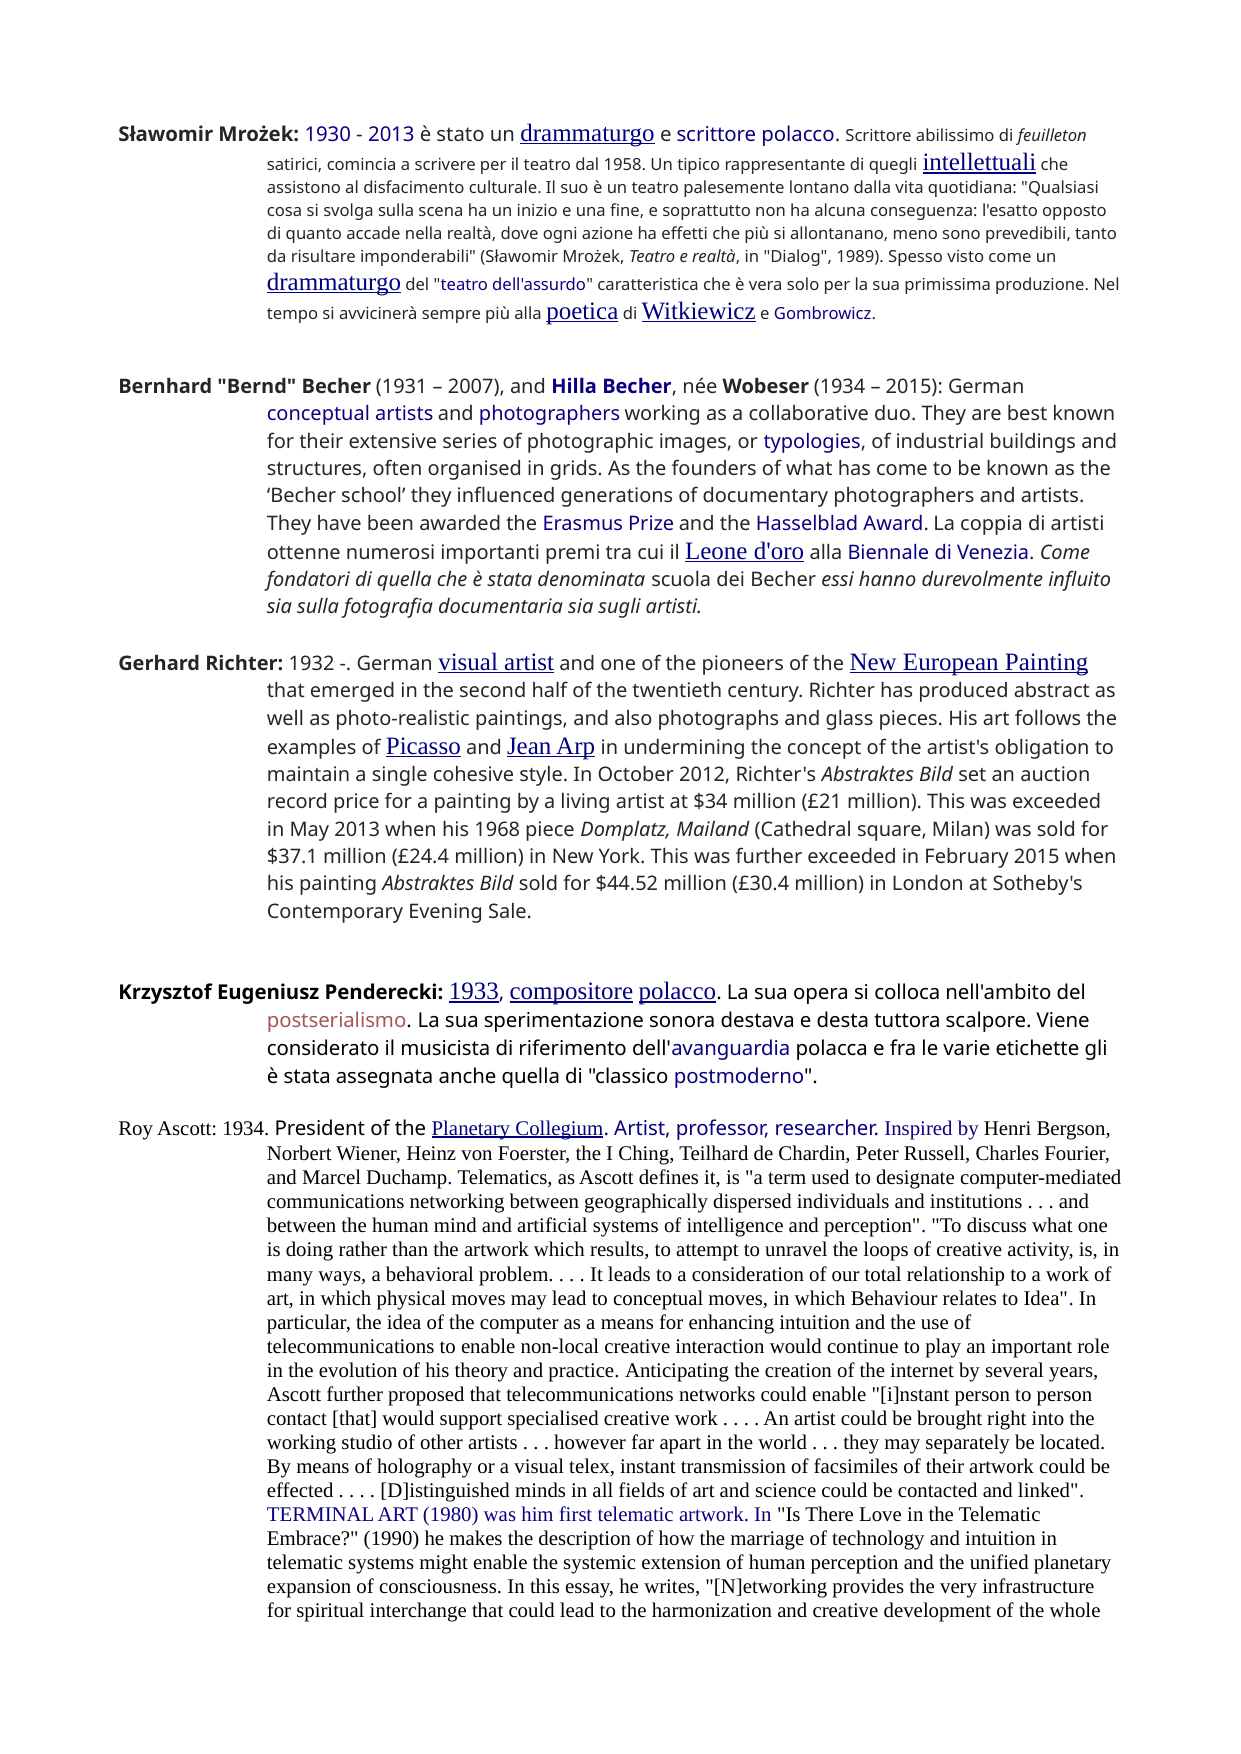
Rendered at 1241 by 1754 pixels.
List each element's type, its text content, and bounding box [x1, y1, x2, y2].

text Roy Ascott: 1934. President of the Planetary Collegium. Artist, professor, researcher. Inspired by Henri Bergson, Norbert Wiener, Heinz von Foerster, the I Ching, Teilhard de Chardin, Peter Russell, Charles Fourier, and Marcel Duchamp. Telematics, as Ascott defines it, is "a term used to designate computer-mediated communications networking between geographically dispersed individuals and institutions . . . and between the human mind and artificial systems of intelligence and perception". "To discuss what one is doing rather than the artwork which results, to attempt to unravel the loops of creative activity, is, in many ways, a behavioral problem. . . . It leads to a consideration of our total relationship to a work of art, in which physical moves may lead to conceptual moves, in which Behaviour relates to Idea". In particular, the idea of the computer as a means for enhancing intuition and the use of telecommunications to enable non-local creative interaction would continue to play an important role in the evolution of his theory and practice. Anticipating the creation of the internet by several years, Ascott further proposed that telecommunications networks could enable "[i]nstant person to person contact [that] would support specialised creative work . . . . An artist could be brought right into the working studio of other artists . . . however far apart in the world . . . they may separately be located. By means of holography or a visual telex, instant transmission of facsimiles of their artwork could be effected . . . . [D]istinguished minds in all fields of art and science could be contacted and linked". TERMINAL ART (1980) was him first telematic artwork. In "Is There Love in the Telematic Embrace?" (1990) he makes the description of how the marriage of technology and intuition in telematic systems might enable the systemic extension of human perception and the unified planetary expansion of consciousness. In this essay, he writes, "[N]etworking provides the very infrastructure for spiritual interchange that could lead to the harmonization and creative development of the whole [118, 1113, 1122, 1622]
text Sławomir Mrożek: 1930 - 2013 è stato un drammaturgo e scrittore polacco. Scrittore abilissimo di feuilleton satirici, comincia a scrivere per il teatro dal 1958. Un tipico rappresentante di quegli intellettuali che assistono al disfacimento culturale. Il suo è un teatro palesemente lontano dalla vita quotidiana: "Qualsiasi cosa si svolga sulla scena ha un inizio e una fine, e soprattutto non ha alcuna conseguenza: l'esatto opposto di quanto accade nella realtà, dove ogni azione ha effetti che più si allontanano, meno sono prevedibili, tanto da risultare imponderabili" (Sławomir Mrożek, Teatro e realtà, in "Dialog", 1989). Spesso visto come un drammaturgo del "teatro dell'assurdo" caratteristica che è vera solo per la sua primissima produzione. Nel tempo si avvicinerà sempre più alla poetica di Witkiewicz e Gombrowicz. [118, 118, 1122, 324]
text Krzysztof Eugeniusz Penderecki: 1933, compositore polacco. La sua opera si colloca nell'ambito del postserialismo. La sua sperimentazione sonora destava e desta tuttora scalpore. Viene considerato il musicista di riferimento dell'avanguardia polacca e fra le varie etichette gli è stata assegnata anche quella di "classico postmoderno". [118, 976, 1122, 1089]
text Bernhard "Bernd" Becher (1931 – 2007), and Hilla Becher, née Wobeser (1934 – 2015): German conceptual artists and photographers working as a collaborative duo. They are best known for their extensive series of photographic images, or typologies, of industrial buildings and structures, often organised in grids. As the founders of what has come to be known as the ‘Becher school’ they influenced generations of documentary photographers and artists. They have been awarded the Erasmus Prize and the Hasselblad Award. La coppia di artisti ottenne numerosi importanti premi tra cui il Leone d'oro alla Biennale di Venezia. Come fondatori di quella che è stata denominata scuola dei Becher essi hanno durevolmente influito sia sulla fotografia documentaria sia sugli artisti. [118, 372, 1122, 620]
text Gerhard Richter: 1932 -. German visual artist and one of the pioneers of the New European Painting that emerged in the second half of the twentieth century. Richter has produced abstract as well as photo-realistic paintings, and also photographs and glass pieces. His art follows the examples of Picasso and Jean Arp in undermining the concept of the artist's obligation to maintain a single cohesive style. In October 2012, Richter's Abstraktes Bild set an auction record price for a painting by a living artist at $34 million (£21 million). This was exceeded in May 2013 when his 1968 piece Domplatz, Mailand (Cathedral square, Milan) was sold for $37.1 million (£24.4 million) in New York. This was further exceeded in February 2015 when his painting Abstraktes Bild sold for $44.52 million (£30.4 million) in London at Sotheby's Contemporary Evening Sale. [118, 647, 1122, 924]
